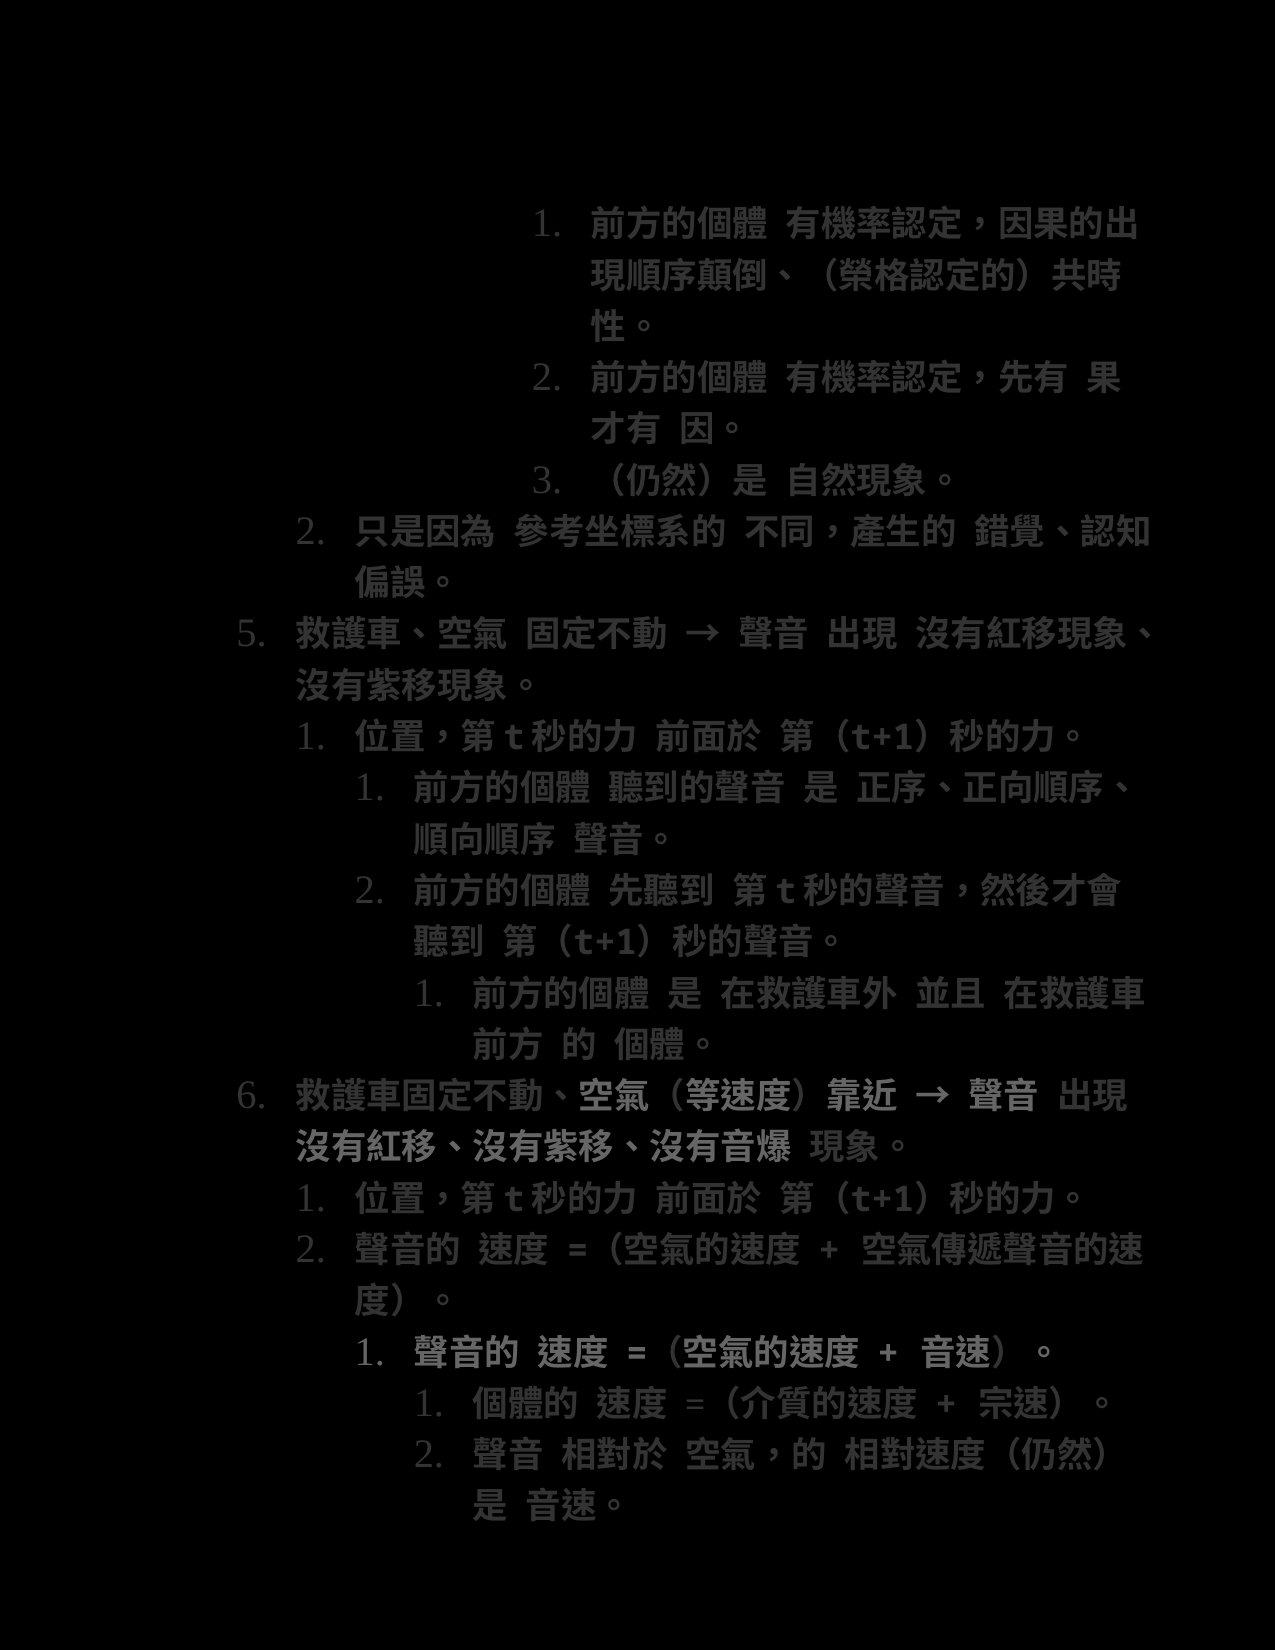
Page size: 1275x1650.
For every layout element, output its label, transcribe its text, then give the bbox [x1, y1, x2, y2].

list 前方的個體 有機率認定，因果的出現順序顛倒、（榮格認定的）共時性。 [532, 196, 1157, 349]
list 前方的個體 先聽到 第t秒的聲音，然後才會聽到 第（t+1）秒的聲音。 [354, 862, 1157, 965]
list 聲音的 速度 =（空氣的速度 + 空氣傳遞聲音的速度）。 [295, 1221, 1157, 1324]
list 聲音 相對於 空氣，的 相對速度（仍然）是 音速。 [413, 1427, 1157, 1529]
list 救護車、空氣 固定不動 → 聲音 出現 沒有紅移現象、沒有紫移現象。 [236, 606, 1157, 708]
list 前方的個體 聽到的聲音 是 正序、正向順序、順向順序 聲音。 [354, 760, 1157, 862]
list 救護車固定不動、空氣（等速度）靠近 → 聲音 出現 沒有紅移、沒有紫移、沒有音爆 現象。 [236, 1067, 1157, 1170]
list 位置，第t秒的力 前面於 第（t+1）秒的力。 [295, 1170, 1157, 1221]
list 前方的個體 有機率認定，先有 果 才有 因。 [532, 349, 1157, 452]
list 位置，第t秒的力 前面於 第（t+1）秒的力。 [295, 708, 1157, 760]
list （仍然）是 自然現象。 [532, 452, 1157, 503]
list 只是因為 參考坐標系的 不同，產生的 錯覺、認知偏誤。 [295, 503, 1157, 606]
list 前方的個體 是 在救護車外 並且 在救護車前方 的 個體。 [413, 965, 1157, 1067]
list 聲音的 速度 =（空氣的速度 + 音速）。 [354, 1324, 1157, 1375]
list 個體的 速度 =（介質的速度 + 宗速）。 [413, 1375, 1157, 1427]
